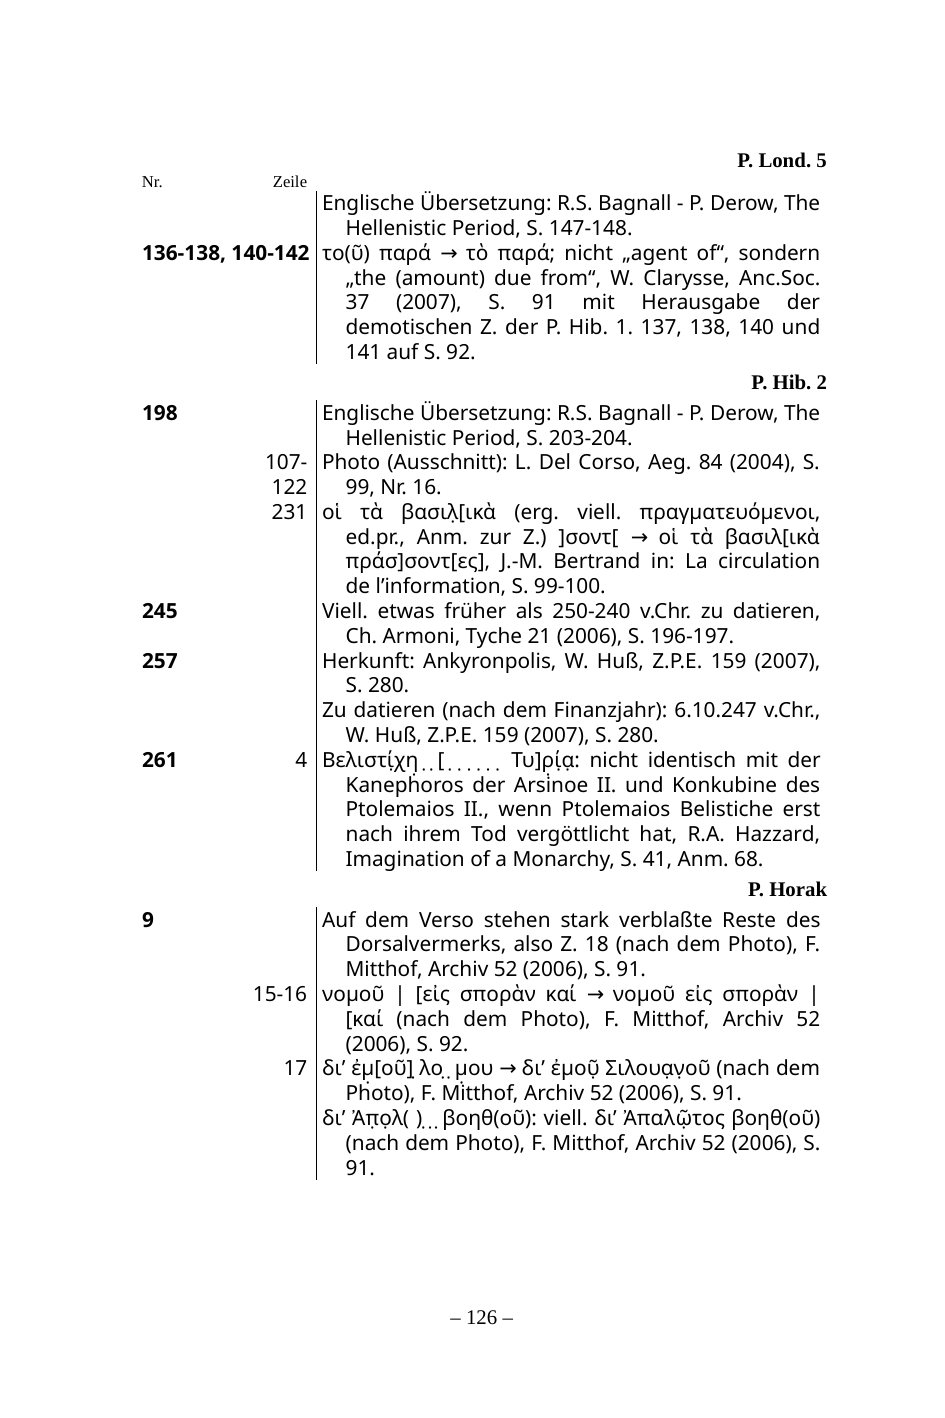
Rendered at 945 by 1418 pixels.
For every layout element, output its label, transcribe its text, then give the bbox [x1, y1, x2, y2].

table_cell [136, 450, 224, 499]
table_cell [136, 698, 316, 747]
table_cell διʼ ἐμ̣[οῦ] ̣λο ̣ ̣μ̣ου → διʼ ἐμοῦ̣ Σιλουα̣ν̣οῦ (nach dem Photo), F. Mitthof, Archiv 52 (2006), S. 91. [317, 1056, 827, 1106]
table_cell το(ῦ) παρά → τὸ παρά; nicht „agent of“, sondern „the (amount) due from“, W. Clarysse, Anc.Soc. 37 (2007), S. 91 mit Herausgabe der demotischen Z. der P. Hib. 1. 137, 138, 140 und 141 auf S. 92. [317, 240, 827, 364]
subtitle P. Horak [136, 877, 827, 901]
table_cell Βελιστί̣χη̣ ̣ ̣[ ̣ ̣ ̣ ̣ ̣ ̣ Τυ]ρ̣ί̣α̣: nicht identisch mit der Kanephoros der Arsinoe II. und Konkubine des Ptolemaios II., wenn Ptolemaios Belistiche erst nach ihrem Tod vergöttlicht hat, R.A. Hazzard, Imagination of a Monarchy, S. 41, Anm. 68. [317, 748, 827, 871]
table_header 9 [136, 907, 316, 982]
table_cell 17 [224, 1056, 316, 1106]
table_cell 231 [224, 500, 316, 599]
table_cell Englische Übersetzung: R.S. Bagnall - P. Derow, The Hellenistic Period, S. 147-148. [317, 191, 827, 240]
subtitle P. Hib. 2 [136, 370, 827, 394]
table_cell 4 [224, 748, 316, 871]
table_cell νομοῦ | [εἰς σπορὰν καί → νομοῦ εἰς σπορὰν | [καί (nach dem Photo), F. Mitthof, Archiv 52 (2006), S. 92. [317, 982, 827, 1056]
table_cell Herkunft: Ankyronpolis, W. Huß, Z.P.E. 159 (2007), S. 280. [317, 648, 827, 698]
table_cell 15-16 [224, 982, 316, 1056]
table_header Auf dem Verso stehen stark verblaßte Reste des Dorsalvermerks, also Z. 18 (nach dem Photo), F. Mitthof, Archiv 52 (2006), S. 91. [317, 907, 827, 982]
table_header 198 [136, 400, 316, 450]
table_cell Zu datieren (nach dem Finanzjahr): 6.10.247 v.Chr., W. Huß, Z.P.E. 159 (2007), S. 280. [317, 698, 827, 747]
table_cell [224, 1106, 316, 1180]
table_cell 136-138, 140-142 [136, 240, 316, 364]
table_cell 257 [136, 648, 316, 698]
table_cell 107-122 [224, 450, 316, 499]
table_header Englische Übersetzung: R.S. Bagnall - P. Derow, The Hellenistic Period, S. 203-204. [317, 400, 827, 450]
table_cell [136, 1106, 224, 1180]
table_cell Viell. etwas früher als 250-240 v.Chr. zu datieren, Ch. Armoni, Tyche 21 (2006), S. 196-197. [317, 599, 827, 648]
table_cell [136, 500, 224, 599]
table_cell [136, 191, 316, 240]
table_cell [136, 1056, 224, 1106]
table_cell 261 [136, 748, 224, 871]
table_cell [136, 982, 224, 1056]
table_cell διʼ Ἀπ̣ο̣λ( ) ̣ ̣ ̣βοηθ(οῦ): viell. δι’ Ἀπαλῶ̣τος βοηθ(οῦ) (nach dem Photo), F. Mitthof, Archiv 52 (2006), S. 91. [317, 1106, 827, 1180]
table_cell οἱ τὰ βασιλ̣[ικὰ (erg. viell. πραγματευόμενοι, ed.pr., Anm. zur Z.) ]σοντ[ → οἱ τὰ βασιλ[ικὰ πράσ]σοντ[ες], J.-M. Bertrand in: La circulation de l’information, S. 99-100. [317, 500, 827, 599]
table_cell Photo (Ausschnitt): L. Del Corso, Aeg. 84 (2004), S. 99, Nr. 16. [317, 450, 827, 499]
table_cell 245 [136, 599, 316, 648]
